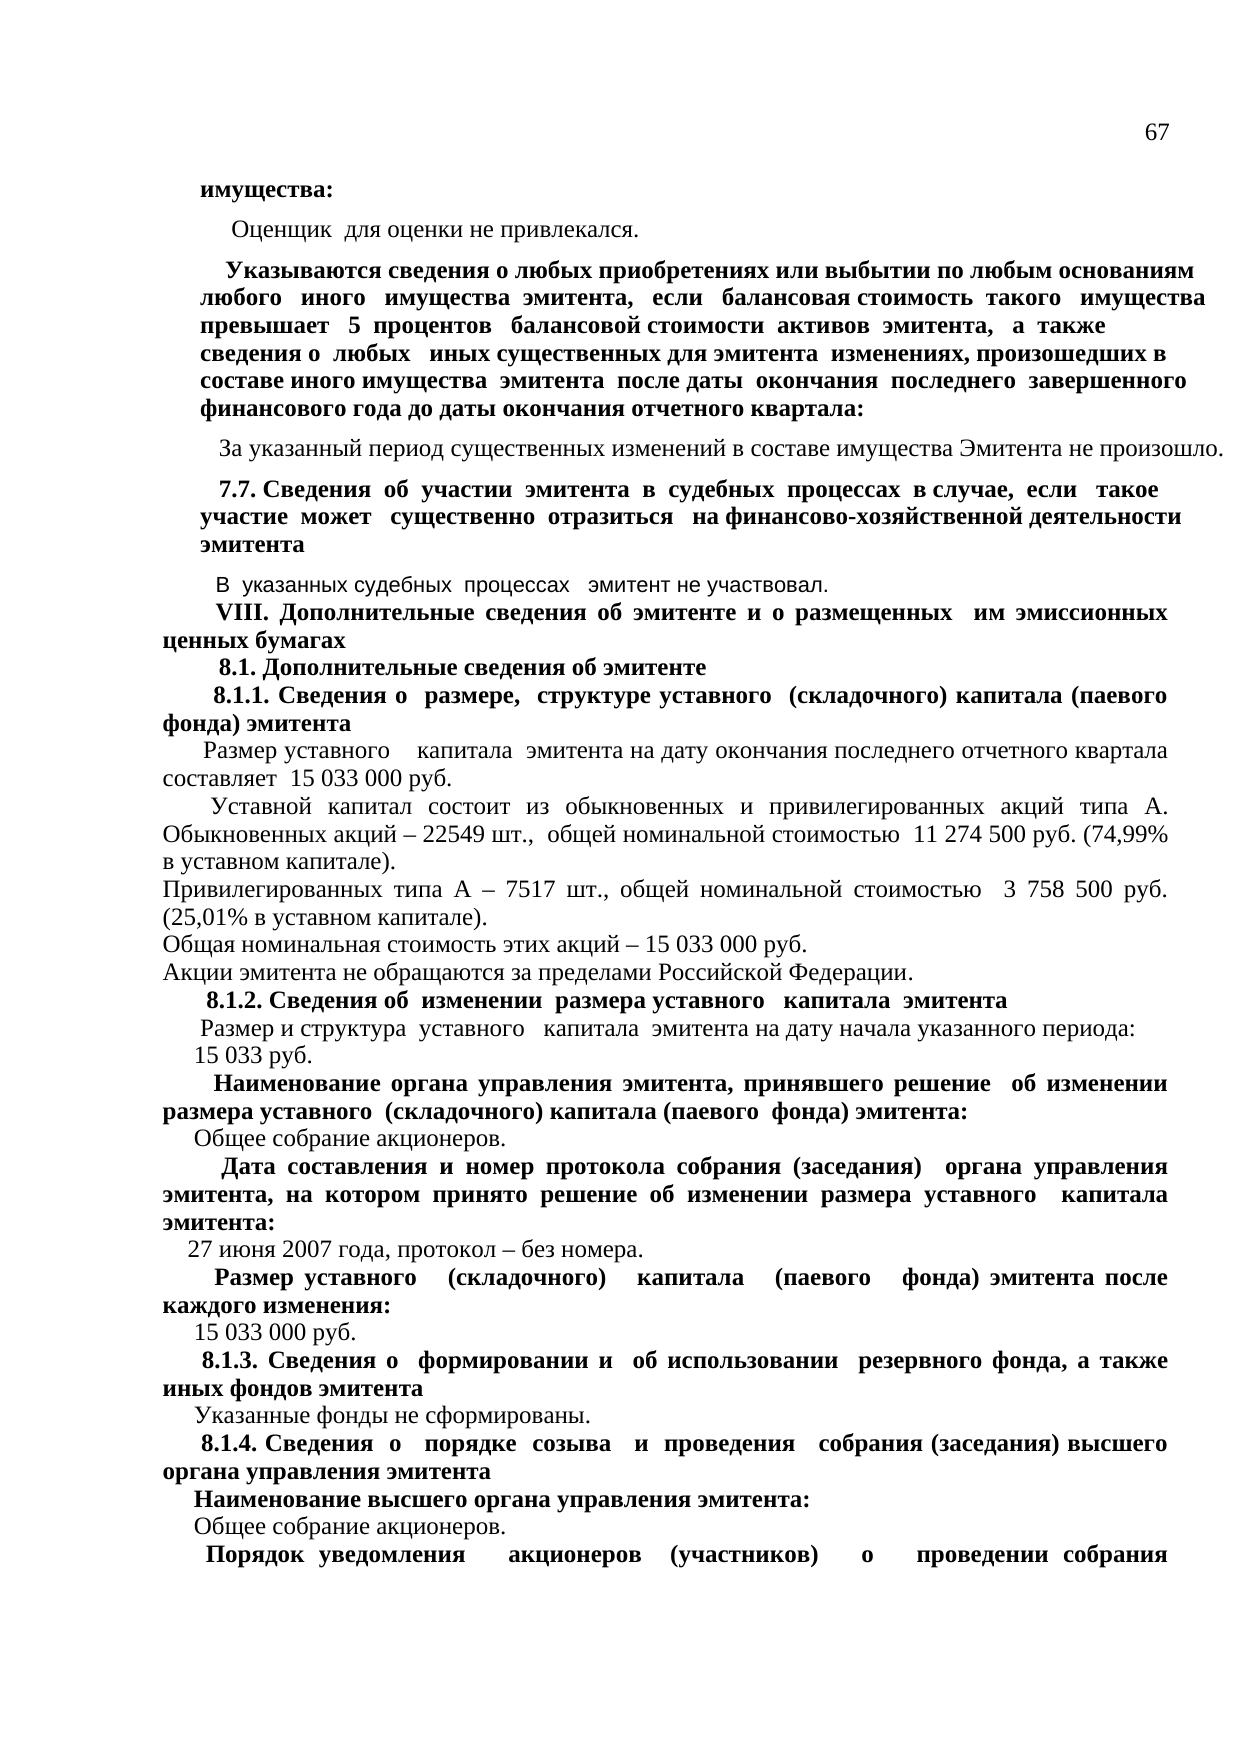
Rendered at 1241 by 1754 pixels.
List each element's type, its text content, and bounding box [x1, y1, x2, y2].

text Уставной капитал состоит из обыкновенных и привилегированных акций типа А. Обыкновенных акций – 22549 шт., общей номинальной стоимостью 11 274 500 руб. (74,99% в уставном капитале). [162, 792, 1169, 875]
text Дата составления и номер протокола собрания (заседания) органа управления эмитента, на котором принято решение об изменении размера уставного капитала эмитента: [162, 1152, 1169, 1235]
text 8.1.3. Сведения о формировании и об использовании резервного фонда, а также иных фондов эмитента [162, 1346, 1169, 1402]
text 15 033 000 руб. [162, 1318, 1169, 1346]
text 27 июня 2007 года, протокол – без номера. [162, 1235, 1169, 1263]
text 8.1.4. Сведения о порядке созыва и проведения собрания (заседания) высшего органа управления эмитента [162, 1429, 1169, 1485]
text 8.1. Дополнительные сведения об эмитенте [162, 653, 1169, 681]
text VIII. Дополнительные сведения об эмитенте и о размещенных им эмиссионных ценных бумагах [162, 598, 1169, 653]
list Указываются сведения о любых приобретениях или выбытии по любым основаниям любого иного имущества эмитента, если балансовая стоимость такого имущества превышает 5 процентов балансовой стоимости активов эмитента, а также сведения о любых иных существенных для эмитента изменениях, произошедших в составе иного имущества эмитента после даты окончания последнего завершенного финансового года до даты окончания отчетного квартала: [162, 256, 1226, 422]
text Размер и структура уставного капитала эмитента на дату начала указанного периода: [162, 1014, 1169, 1041]
text Наименование высшего органа управления эмитента: [162, 1485, 1169, 1512]
list Оценщик для оценки не привлекался. [162, 216, 1226, 243]
text Привилегированных типа А – 7517 шт., общей номинальной стоимостью 3 758 500 руб. (25,01% в уставном капитале). [162, 875, 1169, 931]
list За указанный период существенных изменений в составе имущества Эмитента не произошло. [162, 434, 1226, 462]
text Наименование органа управления эмитента, принявшего решение об изменении размера уставного (складочного) капитала (паевого фонда) эмитента: [162, 1069, 1169, 1124]
text 8.1.1. Сведения о размере, структуре уставного (складочного) капитала (паевого фонда) эмитента [162, 681, 1169, 737]
list 7.7. Сведения об участии эмитента в судебных процессах в случае, если такое участие может существенно отразиться на финансово-хозяйственной деятельности эмитента [162, 475, 1226, 558]
text Порядок уведомления акционеров (участников) о проведении собрания [162, 1540, 1169, 1568]
text 15 033 руб. [162, 1041, 1169, 1069]
list имущества: [162, 175, 1226, 203]
text Общее собрание акционеров. [162, 1512, 1169, 1540]
text 8.1.2. Сведения об изменении размера уставного капитала эмитента [162, 986, 1169, 1014]
text Указанные фонды не сформированы. [162, 1402, 1169, 1429]
text Общее собрание акционеров. [162, 1124, 1169, 1152]
text Акции эмитента не обращаются за пределами Российской Федерации. [162, 958, 1169, 986]
text Размер уставного капитала эмитента на дату окончания последнего отчетного квартала составляет 15 033 000 руб. [162, 737, 1169, 792]
text Общая номинальная стоимость этих акций – 15 033 000 руб. [162, 931, 1169, 958]
text В указанных судебных процессах эмитент не участвовал. [162, 570, 1169, 598]
text Размер уставного (складочного) капитала (паевого фонда) эмитента после каждого изменения: [162, 1263, 1169, 1318]
